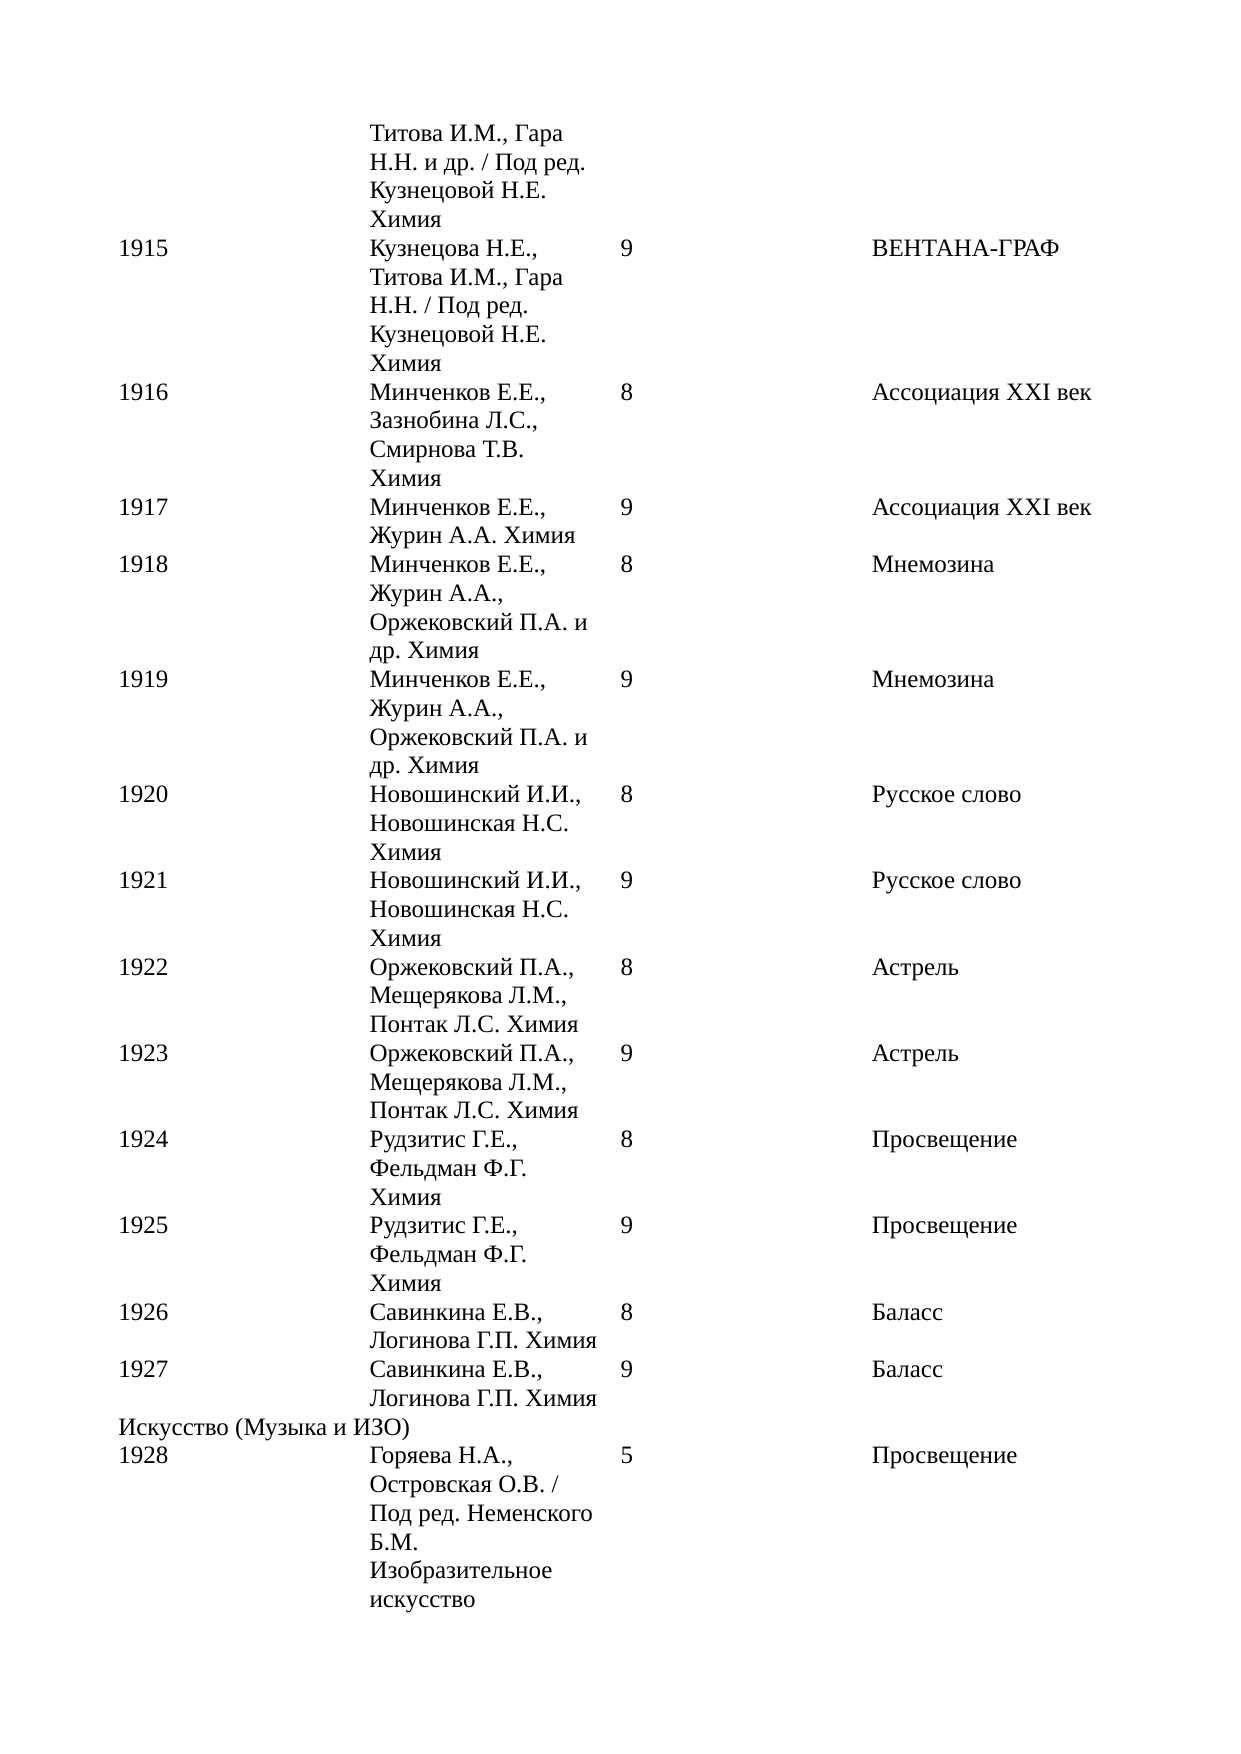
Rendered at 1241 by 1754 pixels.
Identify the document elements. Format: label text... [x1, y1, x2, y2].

table_header [107, 118, 358, 233]
table_cell Минченков Е.Е., Журин А.А., Оржековский П.А. и др. Химия [358, 549, 609, 664]
table_cell 1916 [107, 377, 358, 492]
table_cell 1923 [107, 1038, 358, 1124]
table_cell 9 [609, 1038, 860, 1124]
table_cell 9 [609, 866, 860, 952]
table_cell Минченков Е.Е., Зазнобина Л.С., Смирнова Т.В. Химия [358, 377, 609, 492]
table_cell Мнемозина [860, 664, 1111, 779]
table_cell Савинкина Е.В., Логинова Г.П. Химия [358, 1297, 609, 1354]
table_cell 8 [609, 549, 860, 664]
table_cell 1915 [107, 233, 358, 377]
table_cell ВЕНТАНА-ГРАФ [860, 233, 1111, 377]
table_cell Рудзитис Г.Е., Фельдман Ф.Г. Химия [358, 1124, 609, 1211]
table_cell 8 [609, 779, 860, 866]
table_cell 9 [609, 233, 860, 377]
table_cell 1921 [107, 866, 358, 952]
table_header 5 [609, 1441, 860, 1613]
table_header [609, 118, 860, 233]
table_header [860, 118, 1111, 233]
table_cell Кузнецова Н.Е., Титова И.М., Гара Н.Н. / Под ред. Кузнецовой Н.Е. Химия [358, 233, 609, 377]
table_cell 9 [609, 1211, 860, 1297]
table_header Титова И.М., Гара Н.Н. и др. / Под ред. Кузнецовой Н.Е. Химия [358, 118, 609, 233]
table_cell 1922 [107, 952, 358, 1038]
table_cell 1926 [107, 1297, 358, 1354]
table_header 1928 [107, 1441, 358, 1613]
table_cell 1925 [107, 1211, 358, 1297]
table_header Искусство (Музыка и ИЗО) [107, 1412, 1111, 1441]
table_cell 9 [609, 1354, 860, 1412]
table_cell Ассоциация ХХI век [860, 492, 1111, 549]
table_cell Рудзитис Г.Е., Фельдман Ф.Г. Химия [358, 1211, 609, 1297]
table_cell 8 [609, 377, 860, 492]
table_cell 8 [609, 1297, 860, 1354]
table_cell 1920 [107, 779, 358, 866]
table_cell Астрель [860, 952, 1111, 1038]
table_cell Ассоциация ХХI век [860, 377, 1111, 492]
table_cell Баласс [860, 1354, 1111, 1412]
table_cell 1924 [107, 1124, 358, 1211]
table_cell 1918 [107, 549, 358, 664]
table_cell 1917 [107, 492, 358, 549]
table_cell 8 [609, 952, 860, 1038]
table_cell Минченков Е.Е., Журин А.А. Химия [358, 492, 609, 549]
table_cell Савинкина Е.В., Логинова Г.П. Химия [358, 1354, 609, 1412]
table_cell Астрель [860, 1038, 1111, 1124]
table_cell Русское слово [860, 866, 1111, 952]
table_header Просвещение [860, 1441, 1111, 1613]
table_cell Русское слово [860, 779, 1111, 866]
table_cell 9 [609, 492, 860, 549]
table_cell Баласс [860, 1297, 1111, 1354]
table_cell Просвещение [860, 1211, 1111, 1297]
table_header Горяева Н.А., Островская О.В. / Под ред. Неменского Б.М. Изобразительное искусство [358, 1441, 609, 1613]
table_cell Новошинский И.И., Новошинская Н.С. Химия [358, 866, 609, 952]
table_cell Просвещение [860, 1124, 1111, 1211]
table_cell Оржековский П.А., Мещерякова Л.М., Понтак Л.С. Химия [358, 1038, 609, 1124]
table_cell 9 [609, 664, 860, 779]
table_cell Минченков Е.Е., Журин А.А., Оржековский П.А. и др. Химия [358, 664, 609, 779]
table_cell Мнемозина [860, 549, 1111, 664]
table_cell Новошинский И.И., Новошинская Н.С. Химия [358, 779, 609, 866]
table_cell 1919 [107, 664, 358, 779]
table_cell 1927 [107, 1354, 358, 1412]
table_cell Оржековский П.А., Мещерякова Л.М., Понтак Л.С. Химия [358, 952, 609, 1038]
table_cell 8 [609, 1124, 860, 1211]
